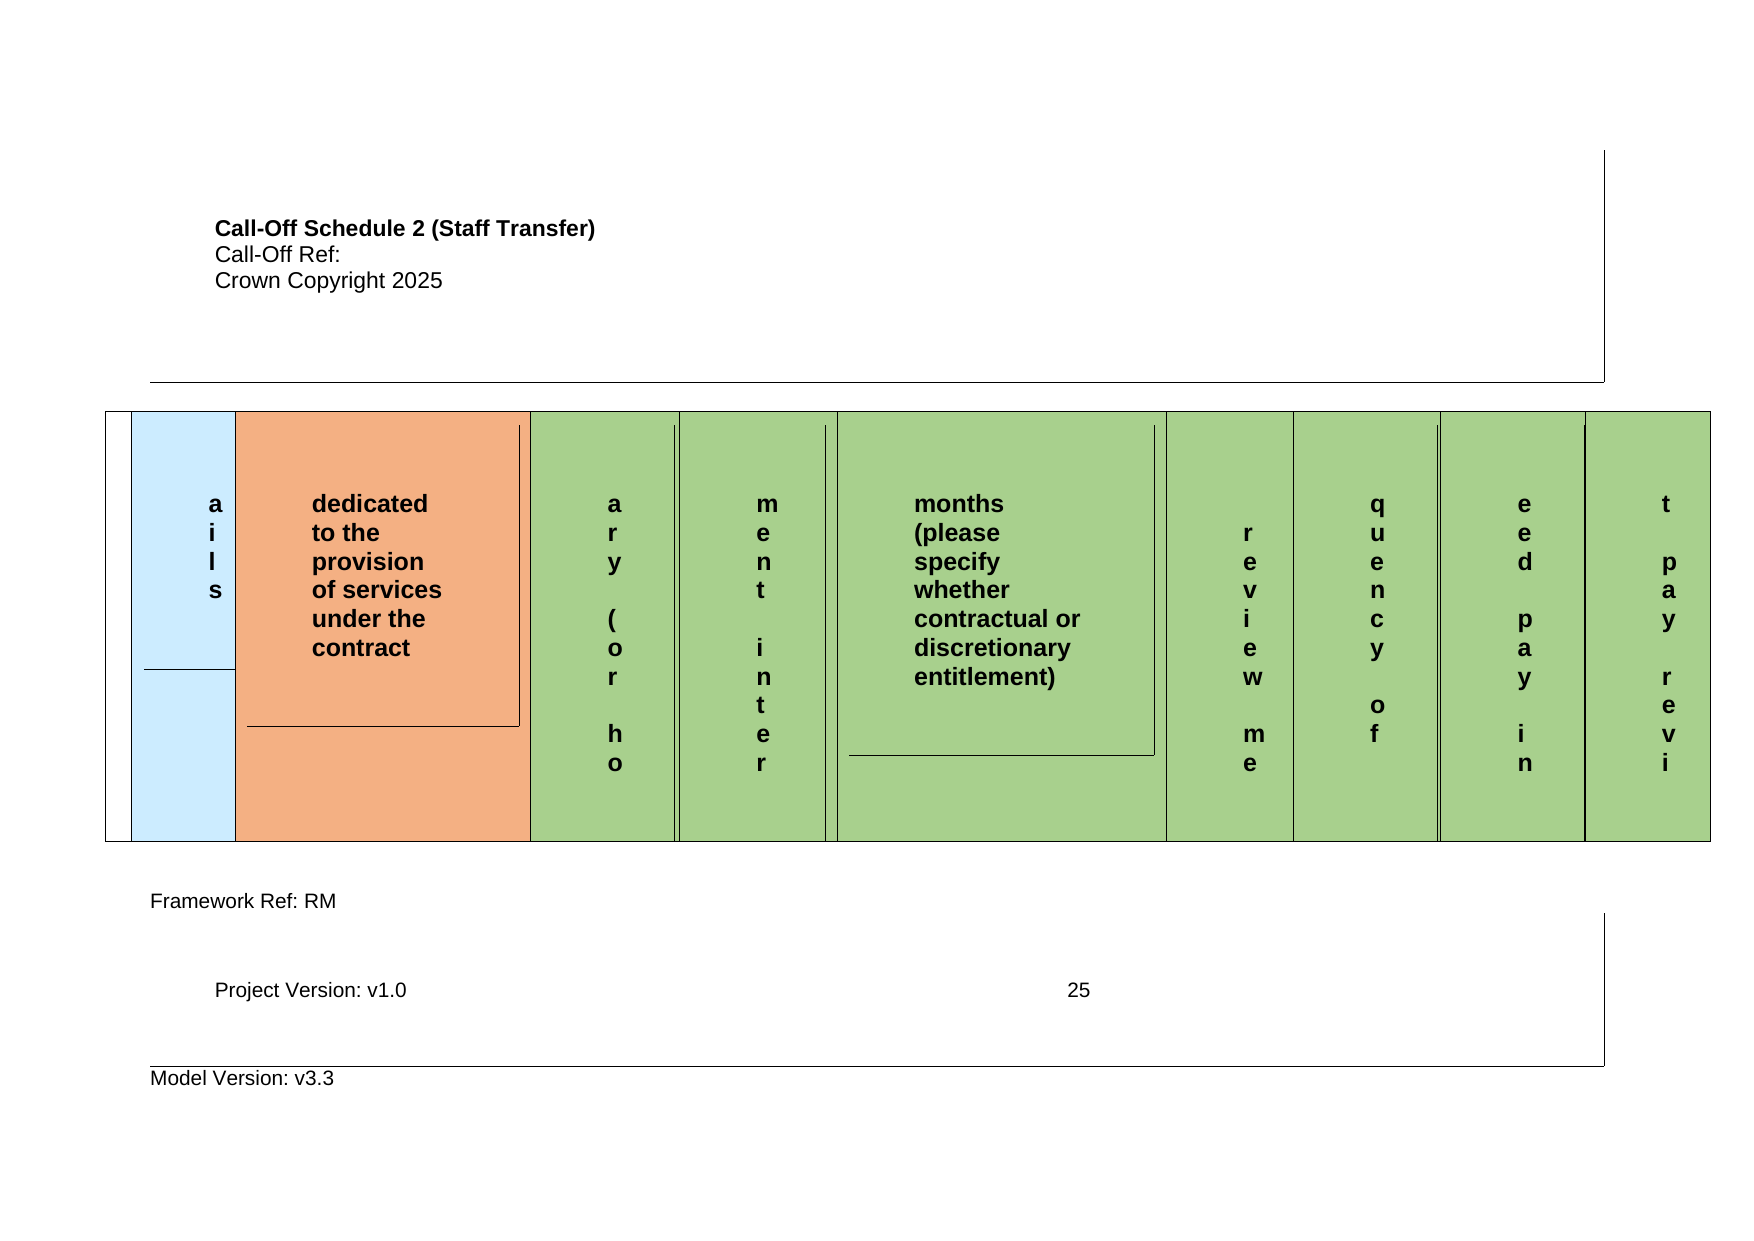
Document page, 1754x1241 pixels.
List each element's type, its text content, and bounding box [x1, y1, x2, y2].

table_cell eed pay in [1441, 412, 1585, 841]
table_cell review me [1167, 412, 1293, 841]
table_cell [106, 412, 131, 841]
table_cell dedicated to the provision of services under the contract [236, 412, 530, 841]
table_cell [1711, 411, 1730, 841]
table_cell quency of [1294, 412, 1440, 841]
table_cell months (please specify whether contractual or discretionary entitlement) [838, 412, 1166, 841]
table_cell ails [132, 412, 235, 841]
table_cell ary (or ho [531, 412, 679, 841]
table_cell ment inter [680, 412, 837, 841]
table_cell t pay revi [1586, 412, 1710, 841]
